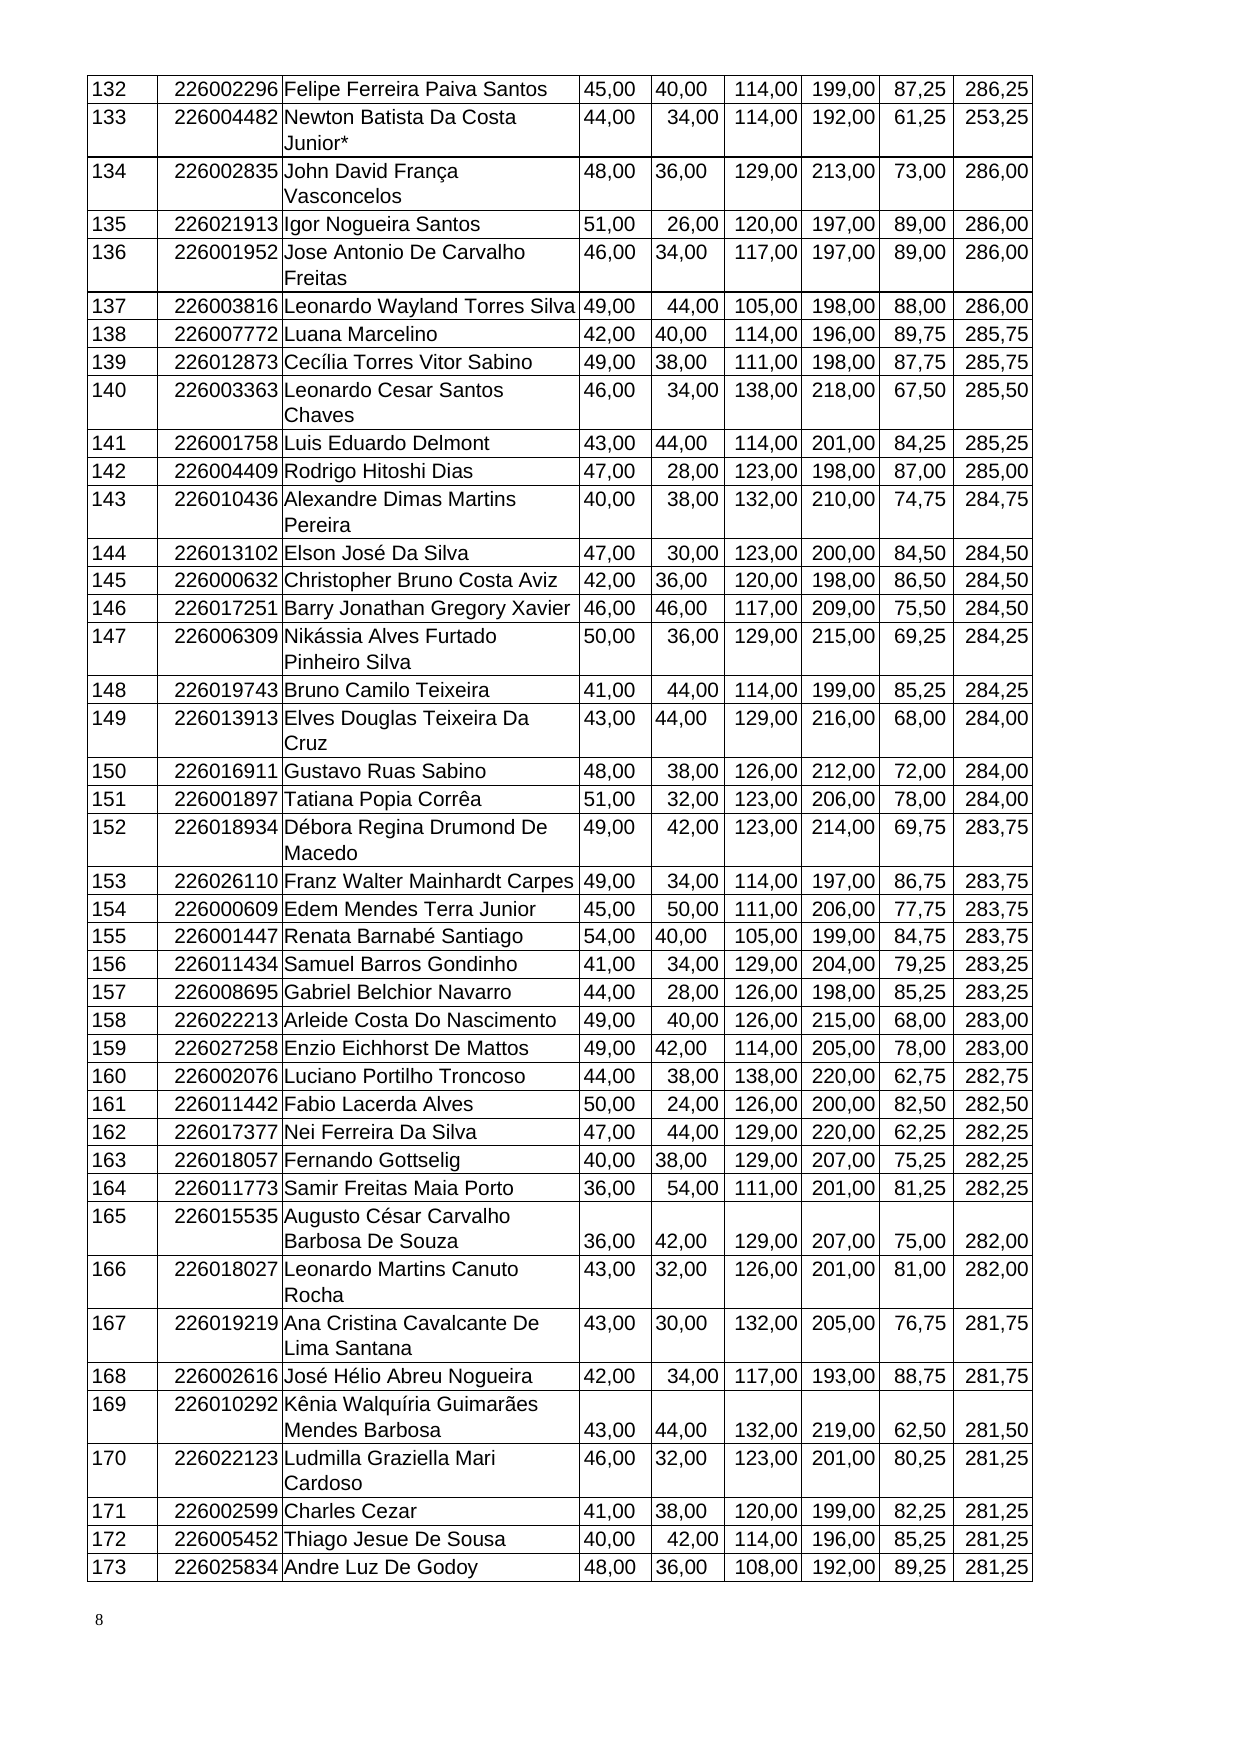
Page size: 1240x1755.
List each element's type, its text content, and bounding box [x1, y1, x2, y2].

table_cell 85,25 [880, 979, 953, 1006]
table_cell John David França Vasconcelos [283, 158, 579, 210]
table_cell 46,00 [580, 595, 651, 622]
table_cell Cecília Torres Vitor Sabino [283, 348, 579, 375]
table_cell 36,00 [652, 567, 724, 594]
table_cell 30,00 [652, 1309, 724, 1362]
table_cell 87,25 [880, 76, 953, 103]
table_cell 120,00 [725, 1498, 801, 1525]
table_cell 88,00 [880, 293, 953, 319]
table_cell 141 [88, 430, 157, 457]
table_cell 38,00 [652, 348, 724, 375]
table_cell 47,00 [580, 539, 651, 566]
table_cell 151 [88, 786, 157, 813]
table_cell Igor Nogueira Santos [283, 211, 579, 238]
table_cell 48,00 [580, 758, 651, 785]
table_cell 147 [88, 623, 157, 675]
table_cell 43,00 [580, 1256, 651, 1308]
table_cell Edem Mendes Terra Junior [283, 895, 579, 922]
table_cell 75,00 [880, 1202, 953, 1255]
table_cell 283,75 [954, 923, 1032, 950]
table_cell 204,00 [802, 951, 879, 978]
table_cell 32,00 [652, 1256, 724, 1308]
table_cell 48,00 [580, 158, 651, 210]
table_cell 201,00 [802, 1444, 879, 1497]
table_cell 200,00 [802, 539, 879, 566]
table_cell 282,00 [954, 1256, 1032, 1308]
table_cell 282,25 [954, 1119, 1032, 1145]
table_cell 226021913 [158, 211, 282, 238]
table_cell 79,25 [880, 951, 953, 978]
table_cell 226003363 [158, 376, 282, 429]
table_cell 42,00 [652, 1035, 724, 1062]
table_cell 226018027 [158, 1256, 282, 1308]
table_cell 281,50 [954, 1391, 1032, 1443]
table_cell Renata Barnabé Santiago [283, 923, 579, 950]
table_cell 44,00 [580, 1063, 651, 1089]
table_cell 201,00 [802, 1256, 879, 1308]
table_cell 45,00 [580, 76, 651, 103]
table_cell 46,00 [580, 239, 651, 291]
table_cell 226022213 [158, 1007, 282, 1034]
table_cell 226016911 [158, 758, 282, 785]
table_cell 117,00 [725, 595, 801, 622]
table_cell 44,00 [652, 1119, 724, 1145]
table_cell 72,00 [880, 758, 953, 785]
table_cell 226010292 [158, 1391, 282, 1443]
table_cell 132 [88, 76, 157, 103]
table_cell 155 [88, 923, 157, 950]
table_cell 32,00 [652, 786, 724, 813]
table_cell 226007772 [158, 320, 282, 347]
table_cell 137 [88, 293, 157, 319]
table_cell 81,25 [880, 1174, 953, 1201]
table_cell 197,00 [802, 239, 879, 291]
table_cell Ludmilla Graziella Mari Cardoso [283, 1444, 579, 1497]
table_cell 28,00 [652, 979, 724, 1006]
table_cell 226000609 [158, 895, 282, 922]
table_cell 36,00 [580, 1202, 651, 1255]
table_cell 226000632 [158, 567, 282, 594]
table_cell Luis Eduardo Delmont [283, 430, 579, 457]
table_cell 226013913 [158, 704, 282, 757]
table_cell 54,00 [652, 1174, 724, 1201]
table_cell 44,00 [580, 979, 651, 1006]
table_cell 105,00 [725, 293, 801, 319]
table_cell 226006309 [158, 623, 282, 675]
table_cell 86,75 [880, 867, 953, 894]
table_cell 286,25 [954, 76, 1032, 103]
table_cell 129,00 [725, 951, 801, 978]
table_cell 199,00 [802, 676, 879, 703]
table_cell 212,00 [802, 758, 879, 785]
table_cell Luana Marcelino [283, 320, 579, 347]
table_cell 138,00 [725, 1063, 801, 1089]
table_cell 199,00 [802, 76, 879, 103]
table_cell 218,00 [802, 376, 879, 429]
table_cell 78,00 [880, 786, 953, 813]
table_cell 285,75 [954, 348, 1032, 375]
table_cell 213,00 [802, 158, 879, 210]
table_cell 38,00 [652, 1498, 724, 1525]
table_cell 143 [88, 486, 157, 538]
table_cell 44,00 [652, 293, 724, 319]
table_cell 168 [88, 1363, 157, 1390]
table_cell Franz Walter Mainhardt Carpes [283, 867, 579, 894]
table_cell 126,00 [725, 1091, 801, 1117]
table_cell 117,00 [725, 239, 801, 291]
table_cell 220,00 [802, 1119, 879, 1145]
table_cell 42,00 [580, 320, 651, 347]
table_cell 50,00 [652, 895, 724, 922]
table_cell 45,00 [580, 895, 651, 922]
table_cell 282,25 [954, 1174, 1032, 1201]
table_cell 145 [88, 567, 157, 594]
table_cell Jose Antonio De Carvalho Freitas [283, 239, 579, 291]
table_cell 281,75 [954, 1309, 1032, 1362]
table_cell 30,00 [652, 539, 724, 566]
table_cell 282,75 [954, 1063, 1032, 1089]
table_cell 226013102 [158, 539, 282, 566]
table_cell 49,00 [580, 1007, 651, 1034]
table_cell 133 [88, 104, 157, 156]
table_cell Arleide Costa Do Nascimento [283, 1007, 579, 1034]
table_cell 226001952 [158, 239, 282, 291]
table_cell 226001758 [158, 430, 282, 457]
table_cell 38,00 [652, 1146, 724, 1173]
table_cell 105,00 [725, 923, 801, 950]
table_cell 138,00 [725, 376, 801, 429]
table_cell 206,00 [802, 895, 879, 922]
table_cell 198,00 [802, 979, 879, 1006]
table_cell 226011434 [158, 951, 282, 978]
table_cell 197,00 [802, 211, 879, 238]
table_cell 38,00 [652, 486, 724, 538]
table_cell 129,00 [725, 623, 801, 675]
table_cell 111,00 [725, 1174, 801, 1201]
table_cell 226002599 [158, 1498, 282, 1525]
table_cell 282,50 [954, 1091, 1032, 1117]
table_cell 220,00 [802, 1063, 879, 1089]
table_cell 198,00 [802, 567, 879, 594]
table_cell 50,00 [580, 1091, 651, 1117]
table_cell 114,00 [725, 76, 801, 103]
table_cell 165 [88, 1202, 157, 1255]
table_cell 198,00 [802, 348, 879, 375]
table_cell 76,75 [880, 1309, 953, 1362]
table_cell 36,00 [652, 623, 724, 675]
table_cell 226003816 [158, 293, 282, 319]
table_cell 129,00 [725, 1119, 801, 1145]
table_cell 201,00 [802, 430, 879, 457]
table_cell 226019743 [158, 676, 282, 703]
table_cell 166 [88, 1256, 157, 1308]
table_cell 36,00 [652, 158, 724, 210]
table_cell 85,25 [880, 676, 953, 703]
table_cell 54,00 [580, 923, 651, 950]
table_cell 226025834 [158, 1554, 282, 1581]
table_cell 132,00 [725, 1391, 801, 1443]
table_cell 226005452 [158, 1526, 282, 1553]
table_cell 209,00 [802, 595, 879, 622]
table_cell Andre Luz De Godoy [283, 1554, 579, 1581]
table_cell 154 [88, 895, 157, 922]
table_cell 26,00 [652, 211, 724, 238]
table_cell Alexandre Dimas Martins Pereira [283, 486, 579, 538]
table_cell 171 [88, 1498, 157, 1525]
table_cell 82,50 [880, 1091, 953, 1117]
table_cell 284,00 [954, 758, 1032, 785]
table_cell 138 [88, 320, 157, 347]
table_cell 226027258 [158, 1035, 282, 1062]
table_cell Ana Cristina Cavalcante De Lima Santana [283, 1309, 579, 1362]
table_cell Christopher Bruno Costa Aviz [283, 567, 579, 594]
table_cell 34,00 [652, 951, 724, 978]
table_cell 126,00 [725, 1256, 801, 1308]
table_cell 114,00 [725, 867, 801, 894]
table_cell 284,50 [954, 595, 1032, 622]
table_cell 43,00 [580, 430, 651, 457]
table_cell 156 [88, 951, 157, 978]
table_cell 34,00 [652, 104, 724, 156]
table_cell 139 [88, 348, 157, 375]
table_cell 197,00 [802, 867, 879, 894]
table_cell 167 [88, 1309, 157, 1362]
table_cell 284,50 [954, 567, 1032, 594]
table_cell 41,00 [580, 1498, 651, 1525]
table_cell 286,00 [954, 293, 1032, 319]
table_cell 283,25 [954, 951, 1032, 978]
table_cell 226002076 [158, 1063, 282, 1089]
table_cell 226012873 [158, 348, 282, 375]
table_cell 41,00 [580, 951, 651, 978]
table_cell 49,00 [580, 293, 651, 319]
table_cell 192,00 [802, 1554, 879, 1581]
table_cell 46,00 [580, 376, 651, 429]
table_cell 206,00 [802, 786, 879, 813]
table_cell 87,75 [880, 348, 953, 375]
table_cell 120,00 [725, 211, 801, 238]
table_cell 163 [88, 1146, 157, 1173]
table_cell 62,75 [880, 1063, 953, 1089]
table_cell 215,00 [802, 623, 879, 675]
table_cell Thiago Jesue De Sousa [283, 1526, 579, 1553]
table_cell Newton Batista Da Costa Junior* [283, 104, 579, 156]
table_cell 49,00 [580, 348, 651, 375]
table_cell 226004409 [158, 458, 282, 484]
table_cell 126,00 [725, 758, 801, 785]
table_cell 40,00 [652, 76, 724, 103]
table_cell Gabriel Belchior Navarro [283, 979, 579, 1006]
table_cell 140 [88, 376, 157, 429]
table_cell 82,25 [880, 1498, 953, 1525]
table_cell 226017251 [158, 595, 282, 622]
table_cell 120,00 [725, 567, 801, 594]
table_cell 162 [88, 1119, 157, 1145]
table_cell 117,00 [725, 1363, 801, 1390]
table_cell Fernando Gottselig [283, 1146, 579, 1173]
table_cell 88,75 [880, 1363, 953, 1390]
table_cell 48,00 [580, 1554, 651, 1581]
table_cell 170 [88, 1444, 157, 1497]
table_cell 89,75 [880, 320, 953, 347]
table_cell 44,00 [652, 430, 724, 457]
table_cell 84,75 [880, 923, 953, 950]
table_cell 129,00 [725, 1146, 801, 1173]
table_cell 44,00 [652, 1391, 724, 1443]
table_cell 198,00 [802, 293, 879, 319]
table_cell 47,00 [580, 1119, 651, 1145]
table_cell Kênia Walquíria Guimarães Mendes Barbosa [283, 1391, 579, 1443]
table_cell 32,00 [652, 1444, 724, 1497]
table_cell Elves Douglas Teixeira Da Cruz [283, 704, 579, 757]
table_cell 146 [88, 595, 157, 622]
table_cell Rodrigo Hitoshi Dias [283, 458, 579, 484]
table_cell 210,00 [802, 486, 879, 538]
table_cell 42,00 [580, 567, 651, 594]
table_cell 68,00 [880, 704, 953, 757]
table_cell 41,00 [580, 676, 651, 703]
table_cell 283,00 [954, 1035, 1032, 1062]
table_cell 132,00 [725, 1309, 801, 1362]
table_cell 285,25 [954, 430, 1032, 457]
table_cell 74,75 [880, 486, 953, 538]
table_cell Augusto César Carvalho Barbosa De Souza [283, 1202, 579, 1255]
table_cell Leonardo Martins Canuto Rocha [283, 1256, 579, 1308]
table_cell 285,75 [954, 320, 1032, 347]
table_cell 142 [88, 458, 157, 484]
table_cell 281,25 [954, 1444, 1032, 1497]
table_cell 123,00 [725, 1444, 801, 1497]
table_cell 173 [88, 1554, 157, 1581]
table_cell 144 [88, 539, 157, 566]
table_cell 226018934 [158, 814, 282, 866]
table_cell 38,00 [652, 758, 724, 785]
table_cell 34,00 [652, 376, 724, 429]
table_cell 43,00 [580, 1309, 651, 1362]
table_cell 114,00 [725, 676, 801, 703]
table_cell 24,00 [652, 1091, 724, 1117]
table_cell 199,00 [802, 923, 879, 950]
table_cell 77,75 [880, 895, 953, 922]
table_cell 114,00 [725, 1526, 801, 1553]
table_cell 226002616 [158, 1363, 282, 1390]
table_cell 89,25 [880, 1554, 953, 1581]
table_cell 123,00 [725, 814, 801, 866]
table_cell 285,00 [954, 458, 1032, 484]
table_cell 226002296 [158, 76, 282, 103]
table_cell 42,00 [652, 1526, 724, 1553]
table_cell Nei Ferreira Da Silva [283, 1119, 579, 1145]
table_cell 40,00 [580, 1526, 651, 1553]
table_cell 85,25 [880, 1526, 953, 1553]
table_cell 196,00 [802, 1526, 879, 1553]
table_cell 215,00 [802, 1007, 879, 1034]
table_cell 50,00 [580, 623, 651, 675]
table_cell 281,25 [954, 1498, 1032, 1525]
table_cell 123,00 [725, 539, 801, 566]
table_cell 40,00 [652, 1007, 724, 1034]
table_cell 73,00 [880, 158, 953, 210]
table_cell 111,00 [725, 895, 801, 922]
table_cell 192,00 [802, 104, 879, 156]
table_cell 286,00 [954, 211, 1032, 238]
table_cell Fabio Lacerda Alves [283, 1091, 579, 1117]
table_cell 216,00 [802, 704, 879, 757]
table_cell Bruno Camilo Teixeira [283, 676, 579, 703]
table_cell 89,00 [880, 239, 953, 291]
table_cell 44,00 [652, 704, 724, 757]
table_cell 281,25 [954, 1554, 1032, 1581]
table_cell 136 [88, 239, 157, 291]
table_cell 226017377 [158, 1119, 282, 1145]
table_cell 134 [88, 158, 157, 210]
table_cell 81,00 [880, 1256, 953, 1308]
table_cell 149 [88, 704, 157, 757]
table_cell Felipe Ferreira Paiva Santos [283, 76, 579, 103]
table_cell 226002835 [158, 158, 282, 210]
table_cell 207,00 [802, 1202, 879, 1255]
table_cell 62,25 [880, 1119, 953, 1145]
table_cell 283,75 [954, 895, 1032, 922]
table_cell 198,00 [802, 458, 879, 484]
table_cell 80,25 [880, 1444, 953, 1497]
table_cell 160 [88, 1063, 157, 1089]
table_cell 132,00 [725, 486, 801, 538]
table_cell 44,00 [652, 676, 724, 703]
table_cell 285,50 [954, 376, 1032, 429]
table_cell 28,00 [652, 458, 724, 484]
table_cell Barry Jonathan Gregory Xavier [283, 595, 579, 622]
table_cell 114,00 [725, 104, 801, 156]
table_cell 169 [88, 1391, 157, 1443]
table_cell 200,00 [802, 1091, 879, 1117]
table_cell 226018057 [158, 1146, 282, 1173]
table_cell 84,25 [880, 430, 953, 457]
table_cell 164 [88, 1174, 157, 1201]
table_cell 284,75 [954, 486, 1032, 538]
table_cell 75,25 [880, 1146, 953, 1173]
table_cell 44,00 [580, 104, 651, 156]
table_cell 114,00 [725, 320, 801, 347]
table_cell 199,00 [802, 1498, 879, 1525]
table_cell Elson José Da Silva [283, 539, 579, 566]
table_cell 46,00 [652, 595, 724, 622]
table_cell 193,00 [802, 1363, 879, 1390]
table_cell 123,00 [725, 786, 801, 813]
table_cell 226011442 [158, 1091, 282, 1117]
table_cell 286,00 [954, 239, 1032, 291]
table_cell 135 [88, 211, 157, 238]
table_cell Tatiana Popia Corrêa [283, 786, 579, 813]
table_cell 129,00 [725, 158, 801, 210]
table_cell 42,00 [652, 1202, 724, 1255]
table_cell 172 [88, 1526, 157, 1553]
table_cell 42,00 [580, 1363, 651, 1390]
table_cell 69,75 [880, 814, 953, 866]
table_cell 78,00 [880, 1035, 953, 1062]
table_cell 152 [88, 814, 157, 866]
table_cell 84,50 [880, 539, 953, 566]
table_cell 108,00 [725, 1554, 801, 1581]
table_cell 36,00 [580, 1174, 651, 1201]
table_cell 205,00 [802, 1309, 879, 1362]
table_cell Samir Freitas Maia Porto [283, 1174, 579, 1201]
table_cell 284,00 [954, 704, 1032, 757]
table_cell 129,00 [725, 704, 801, 757]
table_cell 51,00 [580, 786, 651, 813]
table_cell 36,00 [652, 1554, 724, 1581]
table_cell 69,25 [880, 623, 953, 675]
table_cell 226015535 [158, 1202, 282, 1255]
table_cell 40,00 [580, 1146, 651, 1173]
table_cell 67,50 [880, 376, 953, 429]
table_cell 207,00 [802, 1146, 879, 1173]
table_cell 42,00 [652, 814, 724, 866]
table_cell Luciano Portilho Troncoso [283, 1063, 579, 1089]
table_cell Leonardo Wayland Torres Silva [283, 293, 579, 319]
table_cell 284,50 [954, 539, 1032, 566]
table_cell 34,00 [652, 867, 724, 894]
table_cell Nikássia Alves Furtado Pinheiro Silva [283, 623, 579, 675]
table_cell 161 [88, 1091, 157, 1117]
table_cell 283,75 [954, 867, 1032, 894]
table_cell 148 [88, 676, 157, 703]
table_cell 150 [88, 758, 157, 785]
table_cell 226019219 [158, 1309, 282, 1362]
table_cell Débora Regina Drumond De Macedo [283, 814, 579, 866]
table_cell 283,00 [954, 1007, 1032, 1034]
table_cell Charles Cezar [283, 1498, 579, 1525]
table_cell 282,00 [954, 1202, 1032, 1255]
table_cell 123,00 [725, 458, 801, 484]
table_cell 284,25 [954, 623, 1032, 675]
table_cell Gustavo Ruas Sabino [283, 758, 579, 785]
table_cell 40,00 [652, 320, 724, 347]
table_cell 86,50 [880, 567, 953, 594]
table_cell 114,00 [725, 1035, 801, 1062]
table_cell 226004482 [158, 104, 282, 156]
table_cell 219,00 [802, 1391, 879, 1443]
table_cell 284,00 [954, 786, 1032, 813]
table_cell 282,25 [954, 1146, 1032, 1173]
table_cell 89,00 [880, 211, 953, 238]
table_cell 158 [88, 1007, 157, 1034]
table_cell 51,00 [580, 211, 651, 238]
table_cell 49,00 [580, 867, 651, 894]
table_cell 43,00 [580, 704, 651, 757]
table_cell 159 [88, 1035, 157, 1062]
table_cell 114,00 [725, 430, 801, 457]
table_cell 126,00 [725, 979, 801, 1006]
table_cell 281,25 [954, 1526, 1032, 1553]
table_cell Leonardo Cesar Santos Chaves [283, 376, 579, 429]
table_cell 226026110 [158, 867, 282, 894]
table_cell 34,00 [652, 239, 724, 291]
table_cell 286,00 [954, 158, 1032, 210]
table_cell 283,75 [954, 814, 1032, 866]
table_cell 226022123 [158, 1444, 282, 1497]
table_cell 253,25 [954, 104, 1032, 156]
table_cell 153 [88, 867, 157, 894]
table_cell 47,00 [580, 458, 651, 484]
table_cell 226008695 [158, 979, 282, 1006]
table_cell Enzio Eichhorst De Mattos [283, 1035, 579, 1062]
table_cell 196,00 [802, 320, 879, 347]
table_cell 283,25 [954, 979, 1032, 1006]
table_cell 75,50 [880, 595, 953, 622]
table_cell 38,00 [652, 1063, 724, 1089]
table_cell 226001897 [158, 786, 282, 813]
table_cell 126,00 [725, 1007, 801, 1034]
table_cell 157 [88, 979, 157, 1006]
table_cell 111,00 [725, 348, 801, 375]
table_cell 49,00 [580, 814, 651, 866]
table_cell 61,25 [880, 104, 953, 156]
table_cell 87,00 [880, 458, 953, 484]
table_cell 43,00 [580, 1391, 651, 1443]
table_cell 205,00 [802, 1035, 879, 1062]
table_cell 226010436 [158, 486, 282, 538]
table_cell 62,50 [880, 1391, 953, 1443]
table_cell 40,00 [580, 486, 651, 538]
table_cell 49,00 [580, 1035, 651, 1062]
table_cell 34,00 [652, 1363, 724, 1390]
table_cell Samuel Barros Gondinho [283, 951, 579, 978]
table_cell 201,00 [802, 1174, 879, 1201]
table_cell 284,25 [954, 676, 1032, 703]
table_cell 46,00 [580, 1444, 651, 1497]
table_cell 40,00 [652, 923, 724, 950]
table_cell 68,00 [880, 1007, 953, 1034]
table_cell José Hélio Abreu Nogueira [283, 1363, 579, 1390]
table_cell 214,00 [802, 814, 879, 866]
table_cell 226011773 [158, 1174, 282, 1201]
table_cell 129,00 [725, 1202, 801, 1255]
table_cell 281,75 [954, 1363, 1032, 1390]
table_cell 226001447 [158, 923, 282, 950]
